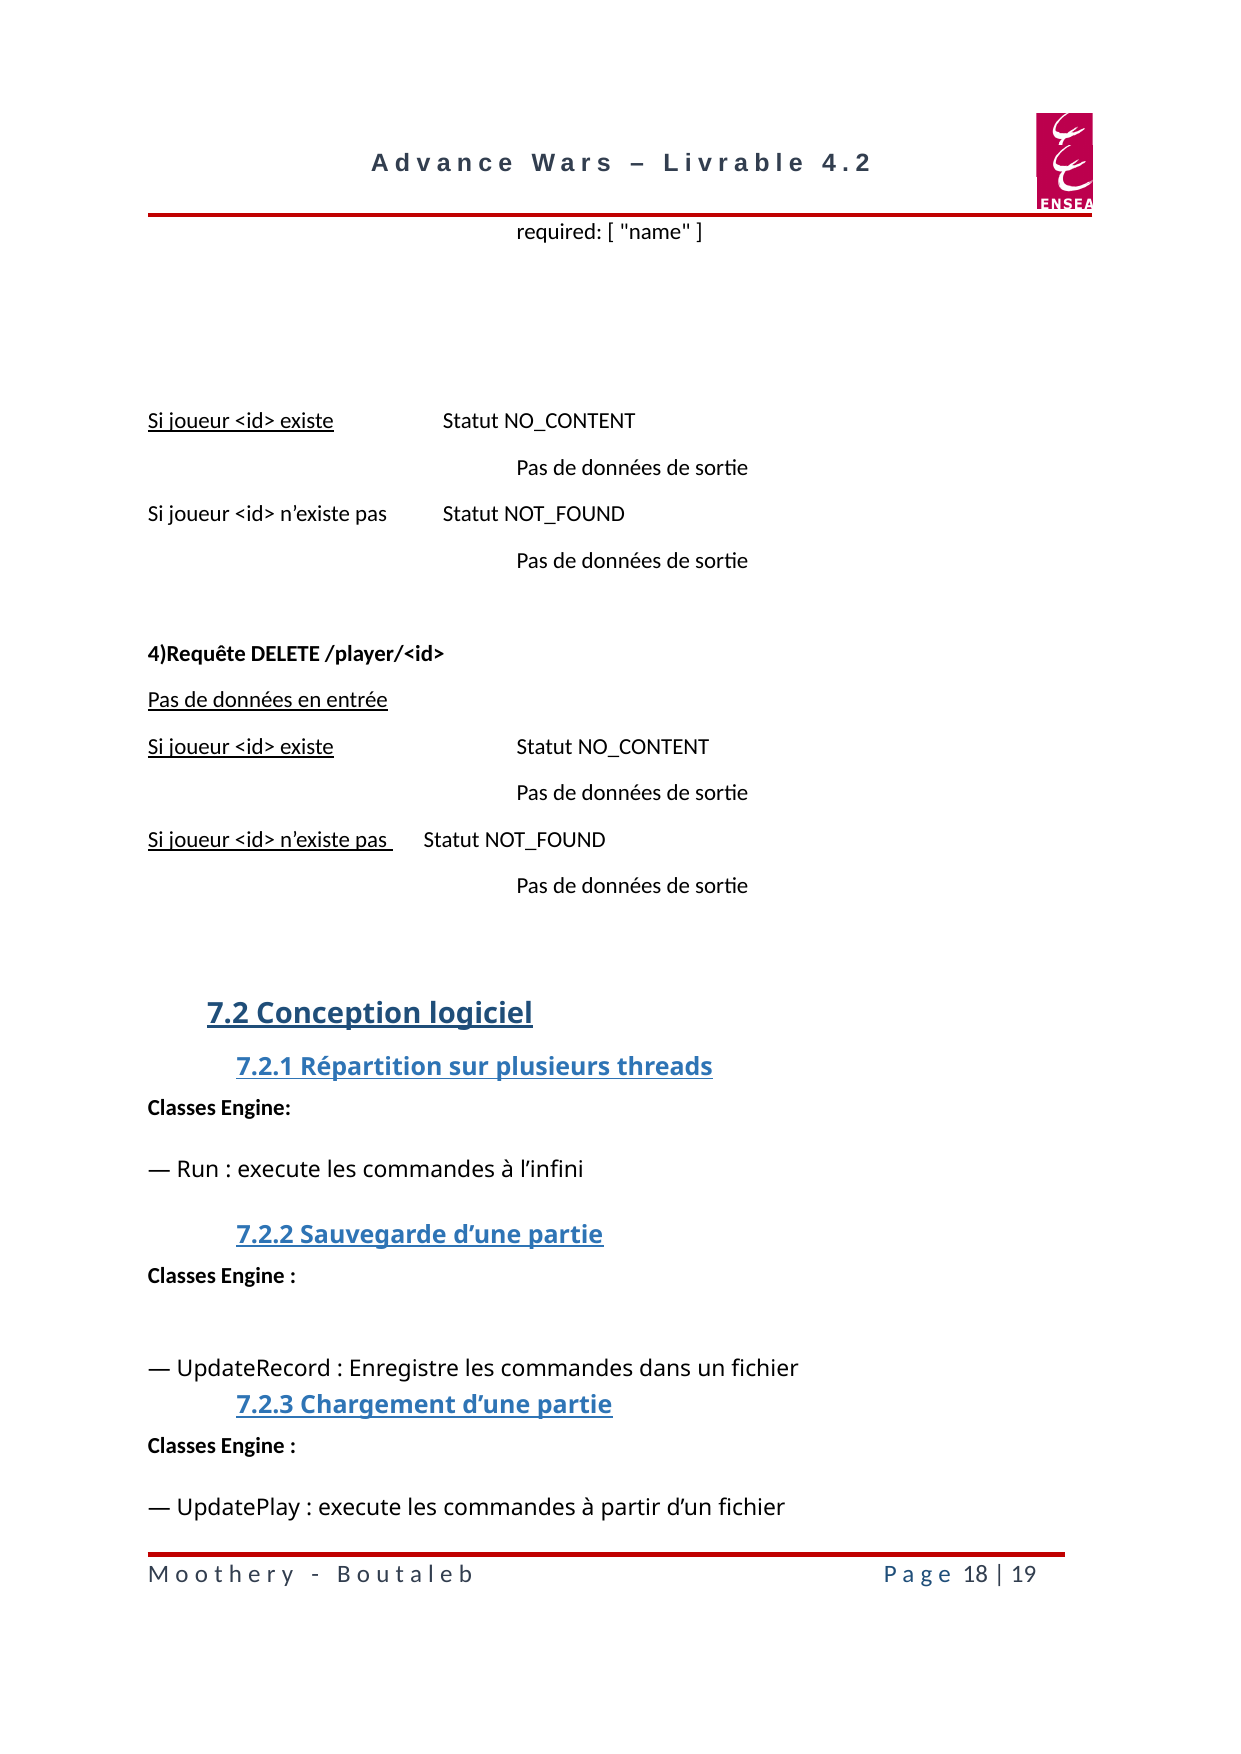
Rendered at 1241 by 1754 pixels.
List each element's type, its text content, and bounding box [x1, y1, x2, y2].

picture [1036, 113, 1093, 209]
text required: [ "name" ] [148, 217, 1092, 246]
text Classes Engine: [148, 1093, 1092, 1122]
text Si joueur <id> existe Statut NO_CONTENT [148, 406, 1092, 434]
text Pas de données de sortie [148, 778, 1092, 807]
text Pas de données de sortie [148, 546, 1092, 574]
text — Run : execute les commandes à l’infini [148, 1153, 1092, 1184]
text — UpdateRecord : Enregistre les commandes dans un fichier [148, 1351, 1092, 1383]
text Classes Engine : [148, 1432, 1092, 1459]
text Pas de données de sortie [148, 872, 1092, 900]
text Pas de données en entrée [148, 685, 1092, 713]
text — UpdatePlay : execute les commandes à partir d’un fichier [148, 1491, 1092, 1522]
subtitle 7.2.1 Répartition sur plusieurs threads [236, 1049, 1092, 1083]
text Si joueur <id> n’existe pas Statut NOT_FOUND [148, 499, 1092, 527]
text 4)Requête DELETE /player/<id> [148, 639, 1092, 667]
text Pas de données de sortie [148, 453, 1092, 481]
subtitle 7.2 Conception logiciel [207, 992, 1092, 1032]
subtitle 7.2.3 Chargement d’une partie [236, 1387, 1092, 1421]
subtitle 7.2.2 Sauvegarde d’une partie [236, 1216, 1092, 1250]
text Si joueur <id> existe Statut NO_CONTENT [148, 732, 1092, 760]
text Classes Engine : [148, 1261, 1092, 1289]
text Si joueur <id> n’existe pas Statut NOT_FOUND [148, 825, 1092, 853]
